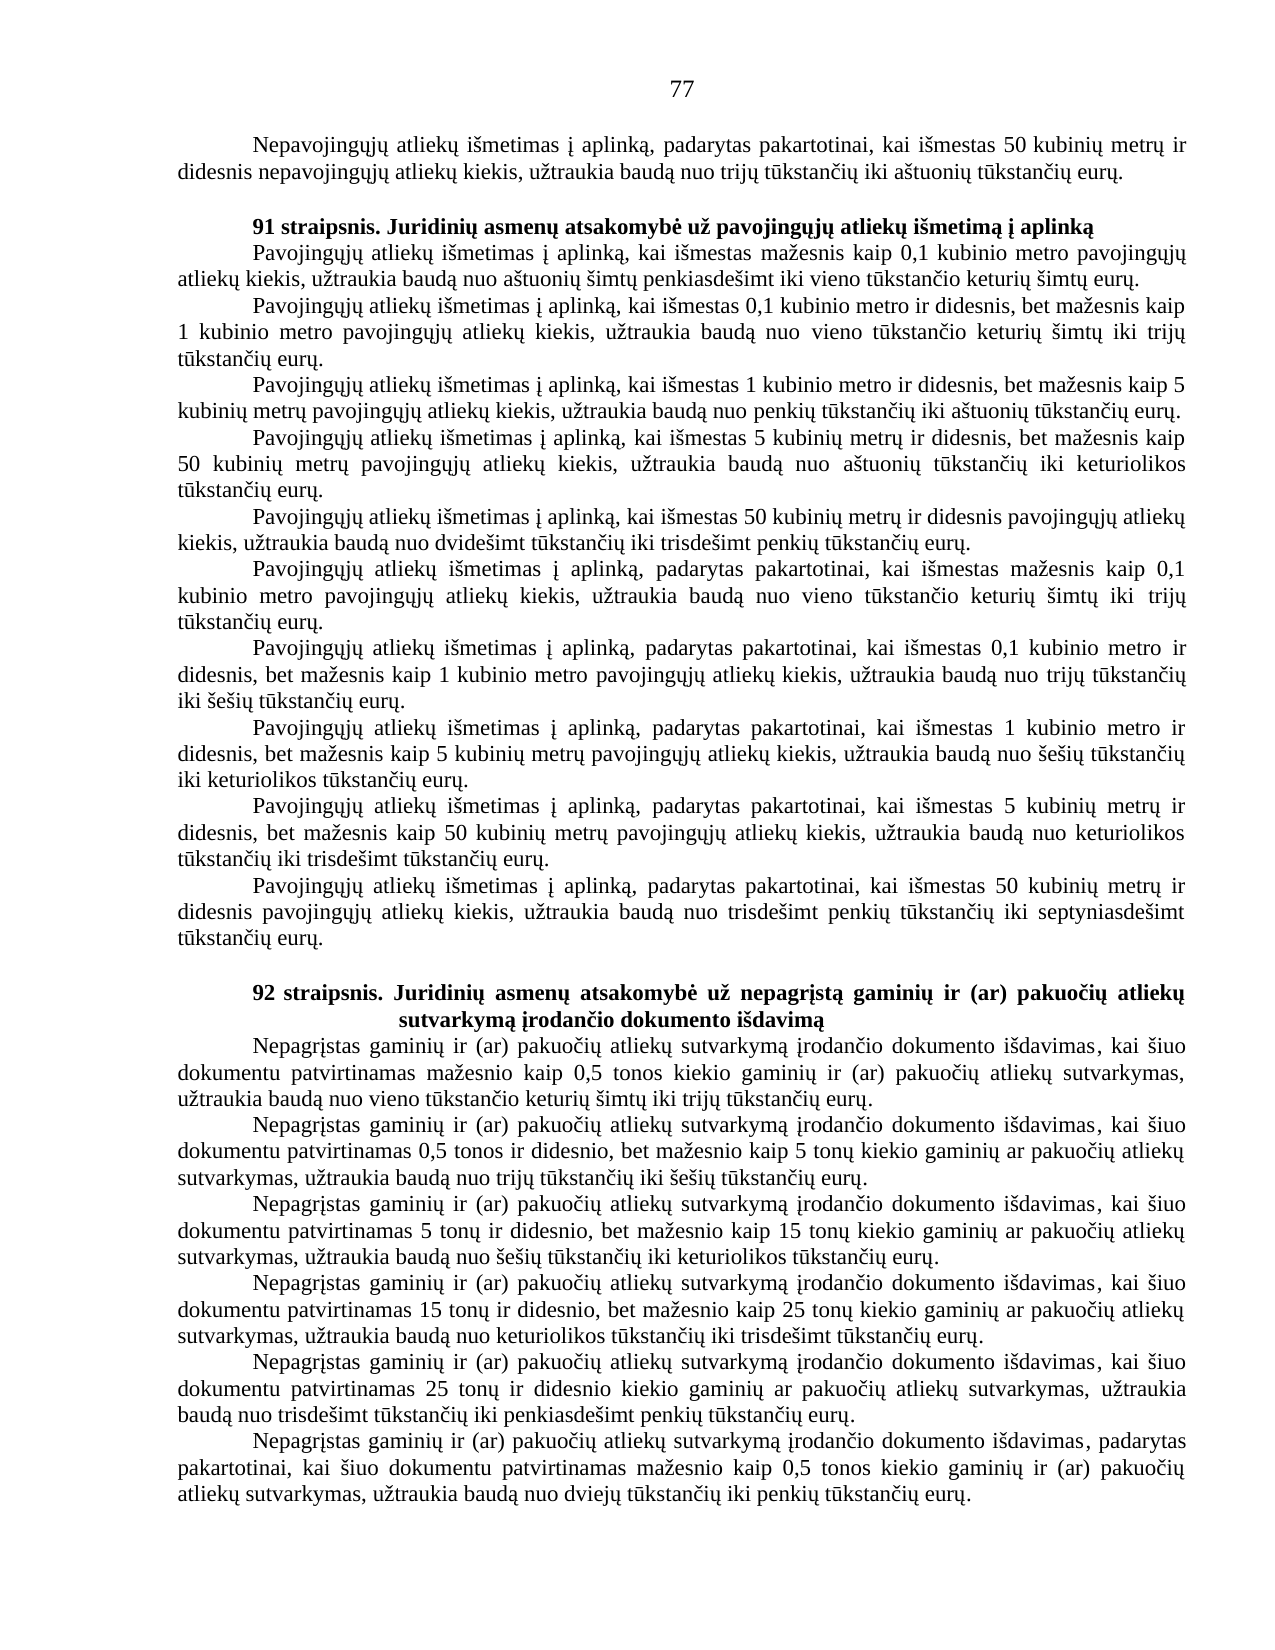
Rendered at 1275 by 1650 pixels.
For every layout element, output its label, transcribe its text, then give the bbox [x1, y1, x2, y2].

text 91 straipsnis. Juridinių asmenų atsakomybė už pavojingųjų atliekų išmetimą į aplinką [252, 213, 1186, 239]
text Nepagrįstas gaminių ir (ar) pakuočių atliekų sutvarkymą įrodančio dokumento išdavimas, kai šiuo dokumentu patvirtinamas 0,5 tonos ir didesnio, bet mažesnio kaip 5 tonų kiekio gaminių ar pakuočių atliekų sutvarkymas, užtraukia baudą nuo trijų tūkstančių iki šešių tūkstančių eurų. [177, 1111, 1186, 1190]
text Pavojingųjų atliekų išmetimas į aplinką, padarytas pakartotinai, kai išmestas mažesnis kaip 0,1 kubinio metro pavojingųjų atliekų kiekis, užtraukia baudą nuo vieno tūkstančio keturių šimtų iki trijų tūkstančių eurų. [177, 555, 1186, 634]
text Pavojingųjų atliekų išmetimas į aplinką, padarytas pakartotinai, kai išmestas 1 kubinio metro ir didesnis, bet mažesnis kaip 5 kubinių metrų pavojingųjų atliekų kiekis, užtraukia baudą nuo šešių tūkstančių iki keturiolikos tūkstančių eurų. [177, 713, 1186, 793]
text Pavojingųjų atliekų išmetimas į aplinką, padarytas pakartotinai, kai išmestas 5 kubinių metrų ir didesnis, bet mažesnis kaip 50 kubinių metrų pavojingųjų atliekų kiekis, užtraukia baudą nuo keturiolikos tūkstančių iki trisdešimt tūkstančių eurų. [177, 793, 1186, 872]
text Pavojingųjų atliekų išmetimas į aplinką, kai išmestas 0,1 kubinio metro ir didesnis, bet mažesnis kaip 1 kubinio metro pavojingųjų atliekų kiekis, užtraukia baudą nuo vieno tūkstančio keturių šimtų iki trijų tūkstančių eurų. [177, 292, 1186, 371]
text Pavojingųjų atliekų išmetimas į aplinką, kai išmestas 5 kubinių metrų ir didesnis, bet mažesnis kaip 50 kubinių metrų pavojingųjų atliekų kiekis, užtraukia baudą nuo aštuonių tūkstančių iki keturiolikos tūkstančių eurų. [177, 424, 1186, 503]
text Nepagrįstas gaminių ir (ar) pakuočių atliekų sutvarkymą įrodančio dokumento išdavimas, kai šiuo dokumentu patvirtinamas 25 tonų ir didesnio kiekio gaminių ar pakuočių atliekų sutvarkymas, užtraukia baudą nuo trisdešimt tūkstančių iki penkiasdešimt penkių tūkstančių eurų. [177, 1348, 1186, 1427]
text Pavojingųjų atliekų išmetimas į aplinką, padarytas pakartotinai, kai išmestas 50 kubinių metrų ir didesnis pavojingųjų atliekų kiekis, užtraukia baudą nuo trisdešimt penkių tūkstančių iki septyniasdešimt tūkstančių eurų. [177, 872, 1186, 951]
text Nepagrįstas gaminių ir (ar) pakuočių atliekų sutvarkymą įrodančio dokumento išdavimas, kai šiuo dokumentu patvirtinamas mažesnio kaip 0,5 tonos kiekio gaminių ir (ar) pakuočių atliekų sutvarkymas, užtraukia baudą nuo vieno tūkstančio keturių šimtų iki trijų tūkstančių eurų. [177, 1032, 1186, 1111]
text Pavojingųjų atliekų išmetimas į aplinką, padarytas pakartotinai, kai išmestas 0,1 kubinio metro ir didesnis, bet mažesnis kaip 1 kubinio metro pavojingųjų atliekų kiekis, užtraukia baudą nuo trijų tūkstančių iki šešių tūkstančių eurų. [177, 634, 1186, 713]
text Nepagrįstas gaminių ir (ar) pakuočių atliekų sutvarkymą įrodančio dokumento išdavimas, kai šiuo dokumentu patvirtinamas 15 tonų ir didesnio, bet mažesnio kaip 25 tonų kiekio gaminių ar pakuočių atliekų sutvarkymas, užtraukia baudą nuo keturiolikos tūkstančių iki trisdešimt tūkstančių eurų. [177, 1269, 1186, 1348]
text Nepagrįstas gaminių ir (ar) pakuočių atliekų sutvarkymą įrodančio dokumento išdavimas, kai šiuo dokumentu patvirtinamas 5 tonų ir didesnio, bet mažesnio kaip 15 tonų kiekio gaminių ar pakuočių atliekų sutvarkymas, užtraukia baudą nuo šešių tūkstančių iki keturiolikos tūkstančių eurų. [177, 1190, 1186, 1269]
text 92 straipsnis. Juridinių asmenų atsakomybė už nepagrįstą gaminių ir (ar) pakuočių atliekų sutvarkymą įrodančio dokumento išdavimą [252, 979, 1186, 1032]
text Nepagrįstas gaminių ir (ar) pakuočių atliekų sutvarkymą įrodančio dokumento išdavimas, padarytas pakartotinai, kai šiuo dokumentu patvirtinamas mažesnio kaip 0,5 tonos kiekio gaminių ir (ar) pakuočių atliekų sutvarkymas, užtraukia baudą nuo dviejų tūkstančių iki penkių tūkstančių eurų. [177, 1427, 1186, 1507]
text Nepavojingųjų atliekų išmetimas į aplinką, padarytas pakartotinai, kai išmestas 50 kubinių metrų ir didesnis nepavojingųjų atliekų kiekis, užtraukia baudą nuo trijų tūkstančių iki aštuonių tūkstančių eurų. [177, 131, 1186, 184]
text Pavojingųjų atliekų išmetimas į aplinką, kai išmestas mažesnis kaip 0,1 kubinio metro pavojingųjų atliekų kiekis, užtraukia baudą nuo aštuonių šimtų penkiasdešimt iki vieno tūkstančio keturių šimtų eurų. [177, 239, 1186, 292]
text Pavojingųjų atliekų išmetimas į aplinką, kai išmestas 50 kubinių metrų ir didesnis pavojingųjų atliekų kiekis, užtraukia baudą nuo dvidešimt tūkstančių iki trisdešimt penkių tūkstančių eurų. [177, 503, 1186, 555]
text Pavojingųjų atliekų išmetimas į aplinką, kai išmestas 1 kubinio metro ir didesnis, bet mažesnis kaip 5 kubinių metrų pavojingųjų atliekų kiekis, užtraukia baudą nuo penkių tūkstančių iki aštuonių tūkstančių eurų. [177, 371, 1186, 424]
